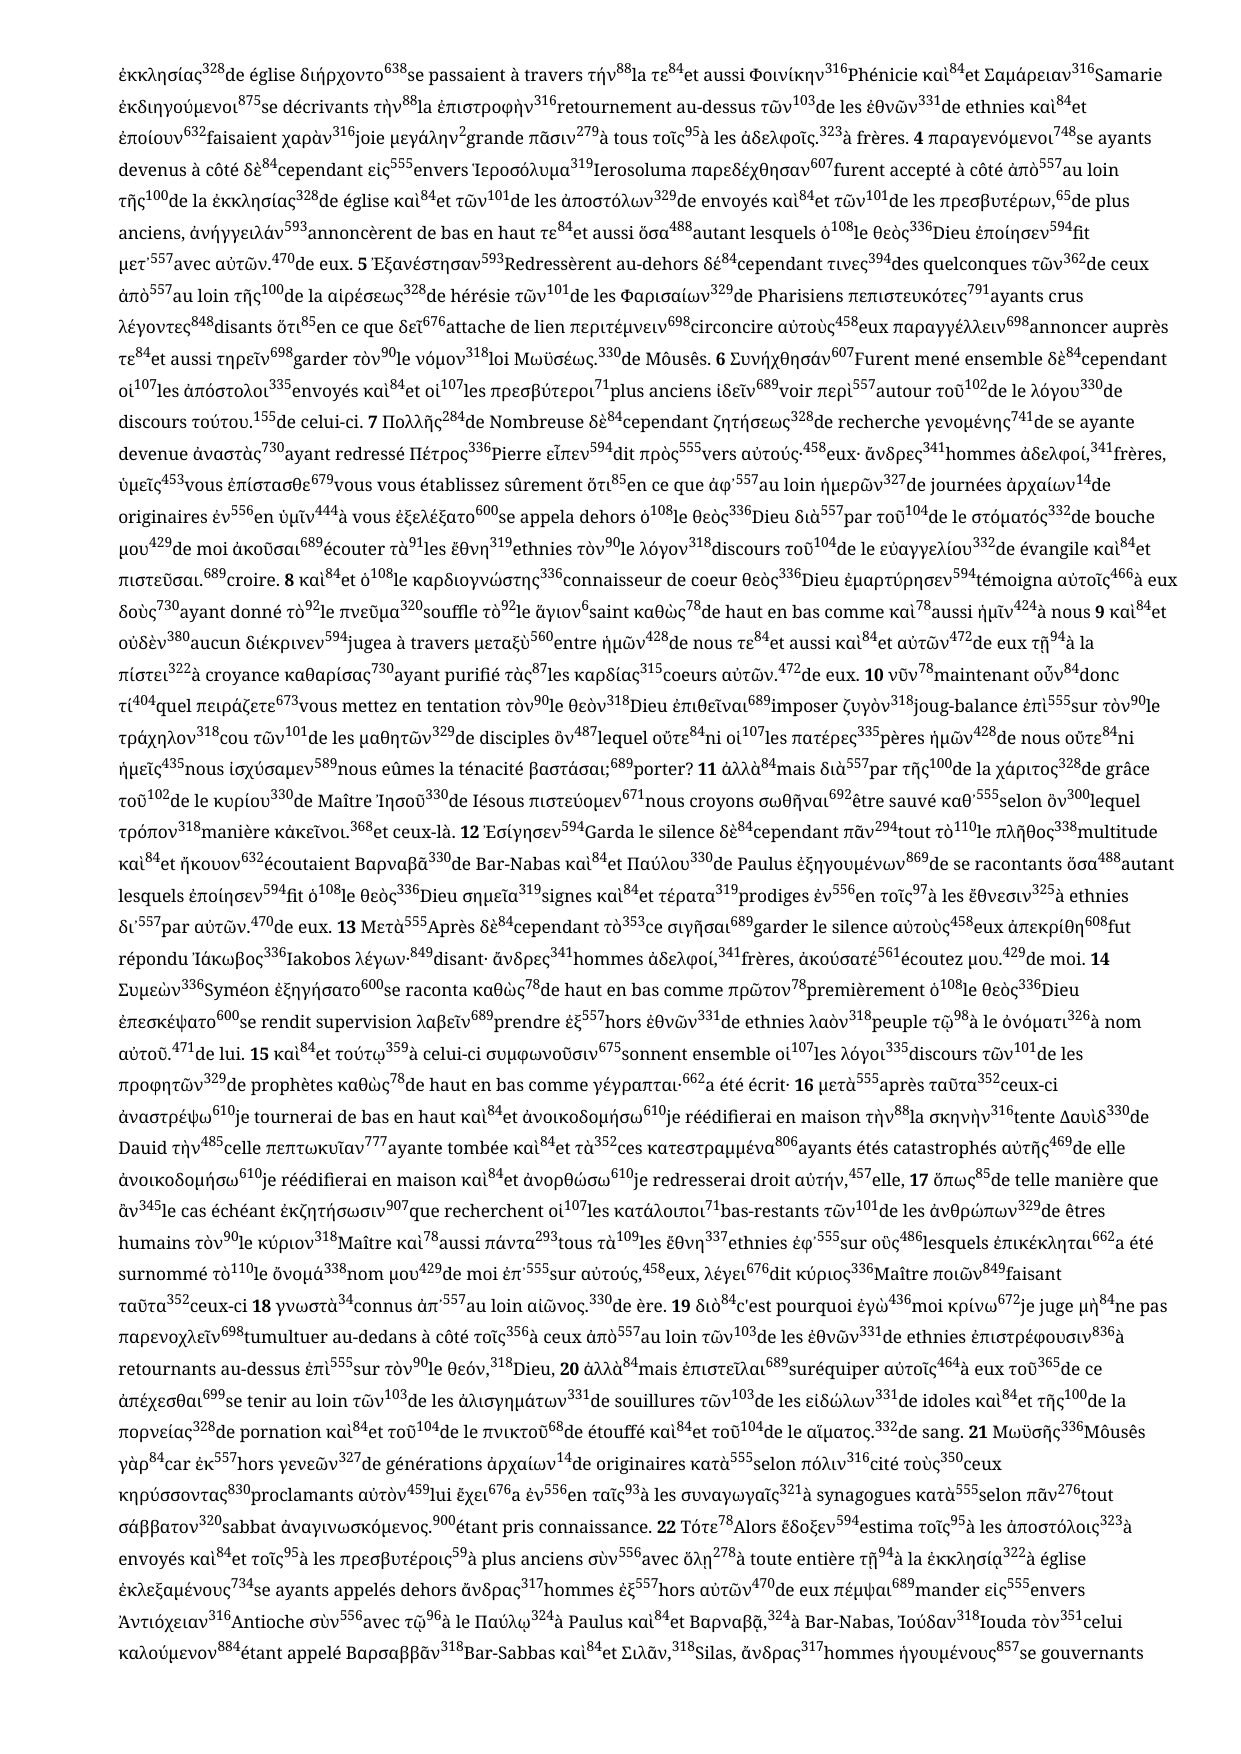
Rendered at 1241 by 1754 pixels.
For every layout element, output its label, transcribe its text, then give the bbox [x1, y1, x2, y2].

text 1 Καί84Et τινες394des quelconques κατελθόντες729ayants venus de haut en bas ἀπὸ557au loin τῆς100de la Ἰουδαίας328de Ioudaia ἐδίδασκον632enseignaient τοὺς89les ἀδελφοὺς317frères ὅτι,85en ce que, ἐὰν85si le cas échéant μὴ78ne pas περιτμηθῆτε917que vous soyez circoncit τῷ98à le ἔθει326à coutume τῷ359à ce Μωϋσέως,330de Môusês, οὐ78non δύνασθε679vous vous pouvez σωθῆναι.692être sauvé. 2 γενομένης741de se ayante devenue δὲ84cependant στάσεως328de dressement καὶ84et ζητήσεως328de recherche οὐκ78non ὀλίγης387de peu τῷ96à le Παύλῳ324à Paulus καὶ84et τῷ96à le Βαρναβᾷ324à Bar-Nabas πρὸς555vers αὐτούς,458eux, ἔταξαν593ordonnancèrent ἀναβαίνειν698monter Παῦλον318Paulus καὶ84et Βαρναβᾶν318Bar-Nabas καί84et τινας273des quelconques ἄλλους377autres ἐξ557hors αὐτῶν470de eux πρὸς555vers τοὺς89les ἀποστόλους317envoyés καὶ84et πρεσβυτέρους53plus anciens εἰς555envers Ἰερουσαλὴμ316Ierousalem περὶ557autour τοῦ104de le ζητήματος332de sujet de recherche τούτου.157de celui-ci. 3 Οἱ107Les μὲν345certes οὖν84donc προπεμφθέντες768ayants étés mandés en avant ὑπὸ557sous τῆς100de la ἐκκλησίας328de église διήρχοντο638se passaient à travers τήν88la τε84et aussi Φοινίκην316Phénicie καὶ84et Σαμάρειαν316Samarie ἐκδιηγούμενοι875se décrivants τὴν88la ἐπιστροφὴν316retournement au-dessus τῶν103de les ἐθνῶν331de ethnies καὶ84et ἐποίουν632faisaient χαρὰν316joie μεγάλην2grande πᾶσιν279à tous τοῖς95à les ἀδελφοῖς.323à frères. 4 παραγενόμενοι748se ayants devenus à côté δὲ84cependant εἰς555envers Ἱεροσόλυμα319Ierosoluma παρεδέχθησαν607furent accepté à côté ἀπὸ557au loin τῆς100de la ἐκκλησίας328de église καὶ84et τῶν101de les ἀποστόλων329de envoyés καὶ84et τῶν101de les πρεσβυτέρων,65de plus anciens, ἀνήγγειλάν593annoncèrent de bas en haut τε84et aussi ὅσα488autant lesquels ὁ108le θεὸς336Dieu ἐποίησεν594fit μετ᾽557avec αὐτῶν.470de eux. 5 Ἐξανέστησαν593Redressèrent au-dehors δέ84cependant τινες394des quelconques τῶν362de ceux ἀπὸ557au loin τῆς100de la αἱρέσεως328de hérésie τῶν101de les Φαρισαίων329de Pharisiens πεπιστευκότες791ayants crus λέγοντες848disants ὅτι85en ce que δεῖ676attache de lien περιτέμνειν698circoncire αὐτοὺς458eux παραγγέλλειν698annoncer auprès τε84et aussi τηρεῖν698garder τὸν90le νόμον318loi Μωϋσέως.330de Môusês. 6 Συνήχθησάν607Furent mené ensemble δὲ84cependant οἱ107les ἀπόστολοι335envoyés καὶ84et οἱ107les πρεσβύτεροι71plus anciens ἰδεῖν689voir περὶ557autour τοῦ102de le λόγου330de discours τούτου.155de celui-ci. 7 Πολλῆς284de Nombreuse δὲ84cependant ζητήσεως328de recherche γενομένης741de se ayante devenue ἀναστὰς730ayant redressé Πέτρος336Pierre εἶπεν594dit πρὸς555vers αὐτούς·458eux· ἄνδρες341hommes ἀδελφοί,341frères, ὑμεῖς453vous ἐπίστασθε679vous vous établissez sûrement ὅτι85en ce que ἀφ᾽557au loin ἡμερῶν327de journées ἀρχαίων14de originaires ἐν556en ὑμῖν444à vous ἐξελέξατο600se appela dehors ὁ108le θεὸς336Dieu διὰ557par τοῦ104de le στόματός332de bouche μου429de moi ἀκοῦσαι689écouter τὰ91les ἔθνη319ethnies τὸν90le λόγον318discours τοῦ104de le εὐαγγελίου332de évangile καὶ84et πιστεῦσαι.689croire. 8 καὶ84et ὁ108le καρδιογνώστης336connaisseur de coeur θεὸς336Dieu ἐμαρτύρησεν594témoigna αὐτοῖς466à eux δοὺς730ayant donné τὸ92le πνεῦμα320souffle τὸ92le ἅγιον6saint καθὼς78de haut en bas comme καὶ78aussi ἡμῖν424à nous 9 καὶ84et οὐδὲν380aucun διέκρινεν594jugea à travers μεταξὺ560entre ἡμῶν428de nous τε84et aussi καὶ84et αὐτῶν472de eux τῇ94à la πίστει322à croyance καθαρίσας730ayant purifié τὰς87les καρδίας315coeurs αὐτῶν.472de eux. 10 νῦν78maintenant οὖν84donc τί404quel πειράζετε673vous mettez en tentation τὸν90le θεὸν318Dieu ἐπιθεῖναι689imposer ζυγὸν318joug-balance ἐπὶ555sur τὸν90le τράχηλον318cou τῶν101de les μαθητῶν329de disciples ὃν487lequel οὔτε84ni οἱ107les πατέρες335pères ἡμῶν428de nous οὔτε84ni ἡμεῖς435nous ἰσχύσαμεν589nous eûmes la ténacité βαστάσαι;689porter? 11 ἀλλὰ84mais διὰ557par τῆς100de la χάριτος328de grâce τοῦ102de le κυρίου330de Maître Ἰησοῦ330de Iésous πιστεύομεν671nous croyons σωθῆναι692être sauvé καθ᾽555selon ὃν300lequel τρόπον318manière κἀκεῖνοι.368et ceux-là. 12 Ἐσίγησεν594Garda le silence δὲ84cependant πᾶν294tout τὸ110le πλῆθος338multitude καὶ84et ἤκουον632écoutaient Βαρναβᾶ330de Bar-Nabas καὶ84et Παύλου330de Paulus ἐξηγουμένων869de se racontants ὅσα488autant lesquels ἐποίησεν594fit ὁ108le θεὸς336Dieu σημεῖα319signes καὶ84et τέρατα319prodiges ἐν556en τοῖς97à les ἔθνεσιν325à ethnies δι᾽557par αὐτῶν.470de eux. 13 Μετὰ555Après δὲ84cependant τὸ353ce σιγῆσαι689garder le silence αὐτοὺς458eux ἀπεκρίθη608fut répondu Ἰάκωβος336Iakobos λέγων·849disant· ἄνδρες341hommes ἀδελφοί,341frères, ἀκούσατέ561écoutez μου.429de moi. 14 Συμεὼν336Syméon ἐξηγήσατο600se raconta καθὼς78de haut en bas comme πρῶτον78premièrement ὁ108le θεὸς336Dieu ἐπεσκέψατο600se rendit supervision λαβεῖν689prendre ἐξ557hors ἐθνῶν331de ethnies λαὸν318peuple τῷ98à le ὀνόματι326à nom αὐτοῦ.471de lui. 15 καὶ84et τούτῳ359à celui-ci συμφωνοῦσιν675sonnent ensemble οἱ107les λόγοι335discours τῶν101de les προφητῶν329de prophètes καθὼς78de haut en bas comme γέγραπται·662a été écrit· 16 μετὰ555après ταῦτα352ceux-ci ἀναστρέψω610je tournerai de bas en haut καὶ84et ἀνοικοδομήσω610je réédifierai en maison τὴν88la σκηνὴν316tente Δαυὶδ330de Dauid τὴν485celle πεπτωκυῖαν777ayante tombée καὶ84et τὰ352ces κατεστραμμένα806ayants étés catastrophés αὐτῆς469de elle ἀνοικοδομήσω610je réédifierai en maison καὶ84et ἀνορθώσω610je redresserai droit αὐτήν,457elle, 17 ὅπως85de telle manière que ἂν345le cas échéant ἐκζητήσωσιν907que recherchent οἱ107les κατάλοιποι71bas-restants τῶν101de les ἀνθρώπων329de êtres humains τὸν90le κύριον318Maître καὶ78aussi πάντα293tous τὰ109les ἔθνη337ethnies ἐφ᾽555sur οὓς486lesquels ἐπικέκληται662a été surnommé τὸ110le ὄνομά338nom μου429de moi ἐπ᾽555sur αὐτούς,458eux, λέγει676dit κύριος336Maître ποιῶν849faisant ταῦτα352ceux-ci 18 γνωστὰ34connus ἀπ᾽557au loin αἰῶνος.330de ère. 19 διὸ84c'est pourquoi ἐγὼ436moi κρίνω672je juge μὴ84ne pas παρενοχλεῖν698tumultuer au-dedans à côté τοῖς356à ceux ἀπὸ557au loin τῶν103de les ἐθνῶν331de ethnies ἐπιστρέφουσιν836à retournants au-dessus ἐπὶ555sur τὸν90le θεόν,318Dieu, 20 ἀλλὰ84mais ἐπιστεῖλαι689suréquiper αὐτοῖς464à eux τοῦ365de ce ἀπέχεσθαι699se tenir au loin τῶν103de les ἀλισγημάτων331de souillures τῶν103de les εἰδώλων331de idoles καὶ84et τῆς100de la πορνείας328de pornation καὶ84et τοῦ104de le πνικτοῦ68de étouffé καὶ84et τοῦ104de le αἵματος.332de sang. 21 Μωϋσῆς336Môusês γὰρ84car ἐκ557hors γενεῶν327de générations ἀρχαίων14de originaires κατὰ555selon πόλιν316cité τοὺς350ceux κηρύσσοντας830proclamants αὐτὸν459lui ἔχει676a ἐν556en ταῖς93à les συναγωγαῖς321à synagogues κατὰ555selon πᾶν276tout σάββατον320sabbat ἀναγινωσκόμενος.900étant pris connaissance. 22 Τότε78Alors ἔδοξεν594estima τοῖς95à les ἀποστόλοις323à envoyés καὶ84et τοῖς95à les πρεσβυτέροις59à plus anciens σὺν556avec ὅλῃ278à toute entière τῇ94à la ἐκκλησίᾳ322à église ἐκλεξαμένους734se ayants appelés dehors ἄνδρας317hommes ἐξ557hors αὐτῶν470de eux πέμψαι689mander εἰς555envers Ἀντιόχειαν316Antioche σὺν556avec τῷ96à le Παύλῳ324à Paulus καὶ84et Βαρναβᾷ,324à Bar-Nabas, Ἰούδαν318Iouda τὸν351celui καλούμενον884étant appelé Βαρσαββᾶν318Bar-Sabbas καὶ84et Σιλᾶν,318Silas, ἄνδρας317hommes ἡγουμένους857se gouvernants ἐν556en τοῖς95à les ἀδελφοῖς,323à frères, 23 γράψαντες729ayants écrits διὰ557par χειρὸς328de main αὐτῶν·470de eux· Οἱ107Les ἀπόστολοι335envoyés καὶ84et οἱ107les πρεσβύτεροι71plus anciens ἀδελφοὶ335frères τοῖς356à ceux κατὰ555selon τὴν88la Ἀντιόχειαν316Antioche καὶ84et Συρίαν316Syrie καὶ84et Κιλικίαν316Cilicie ἀδελφοῖς323à frères τοῖς356à ceux ἐξ557hors ἐθνῶν331de ethnies χαίρειν.314être de joie. 24 Ἐπειδὴ85Parce que donc ἠκούσαμεν589nous écoutâmes ὅτι85en ce que τινὲς394des quelconques ἐξ557hors ἡμῶν428de nous ἐξελθόντες729ayants sortis ἐτάραξαν593troublèrent ὑμᾶς441vous λόγοις323à discours ἀνασκευάζοντες848équipants de bas en haut τὰς87les ψυχὰς315âmes ὑμῶν447de vous οἷς492à lesquels οὐ78non διεστειλάμεθα,595nous nous équipâmes en séparant, 25 ἔδοξεν594estima ἡμῖν424à nous γενομένοις738à se ayants devenus ὁμοθυμαδὸν78en même fureur ἐκλεξαμένοις738à se ayants appelés dehors ἄνδρας317hommes πέμψαι689mander πρὸς555vers ὑμᾶς441vous σὺν556avec τοῖς95à les ἀγαπητοῖς59à aimés ἡμῶν428de nous Βαρναβᾷ324à Bar-Nabas καὶ84et Παύλῳ,324à Paulus, 26 ἀνθρώποις323à êtres humains παραδεδωκόσιν782à ayants livrés τὰς87les ψυχὰς315âmes αὐτῶν470de eux ὑπὲρ557au-dessus τοῦ104de le ὀνόματος332de nom τοῦ102de le κυρίου330de Maître ἡμῶν428de nous Ἰησοῦ330de Iésous Χριστοῦ.330de Christ. 27 ἀπεστάλκαμεν645nous avons envoyé οὖν84donc Ἰούδαν318Iouda καὶ84et Σιλᾶν318Silas καὶ84et αὐτοὺς458eux διὰ557par λόγου330de discours ἀπαγγέλλοντας830rapportants annonce τὰ91les αὐτά.352mêmes. 28 ἔδοξεν594estima γὰρ84car τῷ98à le πνεύματι326à souffle τῷ98à le ἁγίῳ13à saint καὶ84et ἡμῖν424à nous μηδὲν276pas un πλέον56plus nombreusement ἐπιτίθεσθαι701être imposé ὑμῖν444à vous βάρος320poids πλὴν560toutefois τούτων364de ceux-ci τῶν364de ces ἐπάναγκες,78sur la nécessité, 29 ἀπέχεσθαι699se tenir au loin εἰδωλοθύτων67de idolothytes καὶ84et αἵματος332de sang καὶ84et πνικτῶν67de étouffés καὶ84et πορνείας,328de pornation, ἐξ557hors ὧν500de lesquels διατηροῦντες848gardants au travers ἑαυτοὺς522vous-mêmes εὖ78bien πράξετε.611vous pratiquerez. Ἔρρωσθε.575Ayez été renforcés. 30 Οἱ475Ceux μὲν345certes οὖν84donc ἀπολυθέντες768ayants étés déliés au loin κατῆλθον593vinrent de haut en bas εἰς555envers Ἀντιόχειαν,316Antioche, καὶ84et συναγαγόντες729ayants menés ensemble τὸ92le πλῆθος320multitude ἐπέδωκαν593donnèrent de surcroît τὴν88la ἐπιστολήν.316épître. 31 ἀναγνόντες729ayants pris connaissance δὲ84cependant ἐχάρησαν607furent été de joie ἐπὶ556sur τῇ94à la παρακλήσει.322à appel à côté. 32 Ἰούδας336Iouda τε84et aussi καὶ84et Σιλᾶς336Silas καὶ78aussi αὐτοὶ548eux-mêmes προφῆται335prophètes ὄντες848étants διὰ557par λόγου330de discours πολλοῦ286de nombreux παρεκάλεσαν593appelèrent à côté τοὺς89les ἀδελφοὺς317frères καὶ84et ἐπεστήριξαν,593fixèrent sûrement, 33 ποιήσαντες729ayants faits δὲ84cependant χρόνον318temps ἀπελύθησαν607furent délié au loin μετ᾽557avec εἰρήνης328de paix ἀπὸ557au loin τῶν101de les ἀδελφῶν329de frères πρὸς555vers τοὺς350ceux ἀποστείλαντας715ayants envoyés αὐτούς.458eux. 34 undefined 35 Παῦλος336Paulus δὲ84cependant καὶ84et Βαρναβᾶς336Bar-Nabas διέτριβον632grattaient à travers ἐν556en Ἀντιοχείᾳ322à Antioche διδάσκοντες848enseignants καὶ84et εὐαγγελιζόμενοι875se évangélisants μετὰ557avec καὶ78aussi ἑτέρων388de autres-différents πολλῶν285de nombreux τὸν90le λόγον318discours τοῦ102de le κυρίου.330de Maître. 36 Μετὰ555Après δέ84cependant τινας271des quelconques ἡμέρας315journées εἶπεν594dit πρὸς555vers Βαρναβᾶν318Bar-Nabas Παῦλος·336Paulus· ἐπιστρέψαντες729ayants retournés au-dessus δὴ345évidemment ἐπισκεψώμεθα909que nous nous rendions supervision τοὺς89les ἀδελφοὺς317frères κατὰ555selon πόλιν316cité πᾶσαν272toute ἐν556en αἷς490à lesquelles κατηγγείλαμεν589nous annonçâmes de haut en bas τὸν90le λόγον318discours τοῦ102de le κυρίου330de Maître πῶς78comment? ἔχουσιν.675ont. 37 Βαρναβᾶς336Bar-Nabas δὲ84cependant ἐβούλετο639se avait dessein συνπαραλαβεῖν689prendre à côté avec καὶ78aussi τὸν90le Ἰωάννην318Ioannes τὸν351celui καλούμενον884étant appelé Μᾶρκον·318Markos· 38 Παῦλος336Paulus δὲ84cependant ἠξίου,633jugeait digne, τὸν351celui ἀποστάντα716ayant dressé au loin ἀπ᾽557au loin αὐτῶν470de eux ἀπὸ557au loin Παμφυλίας328de Pamphylie καὶ84et μὴ78ne pas συνελθόντα716ayant venu ensemble αὐτοῖς464à eux εἰς555envers τὸ92le ἔργον320travail μὴ78ne pas συνπαραλαμβάνειν698prendre à côté avec τοῦτον.351celui-ci. 39 ἐγένετο600se devint δὲ84cependant παροξυσμὸς336provocation aigu à côté ὥστε85de sorte que ἀποχωρισθῆναι692être séparé loin αὐτοὺς458eux ἀπ᾽557au loin ἀλλήλων,511de les uns les autres, τόν90le τε84et aussi Βαρναβᾶν318Bar-Nabas παραλαβόντα716ayant pris à côté τὸν90le Μᾶρκον318Markos ἐκπλεῦσαι689naviguer dehors εἰς555envers Κύπρον,316Chypre, 40 Παῦλος336Paulus δὲ84cependant ἐπιλεξάμενος749se ayant dit sur Σιλᾶν318Silas ἐξῆλθεν594sortit παραδοθεὶς769ayant été livré τῇ94à la χάριτι322à grâce τοῦ102de le κυρίου330de Maître ὑπὸ557sous τῶν101de les ἀδελφῶν.329de frères. 41 διήρχετο639se passait à travers δὲ84cependant τὴν88la Συρίαν316Syrie καὶ84et τὴν88la Κιλικίαν316Cilicie ἐπιστηρίζων849fixant sûrement τὰς87les ἐκκλησίας.315églises. [118, 59, 1181, 1665]
